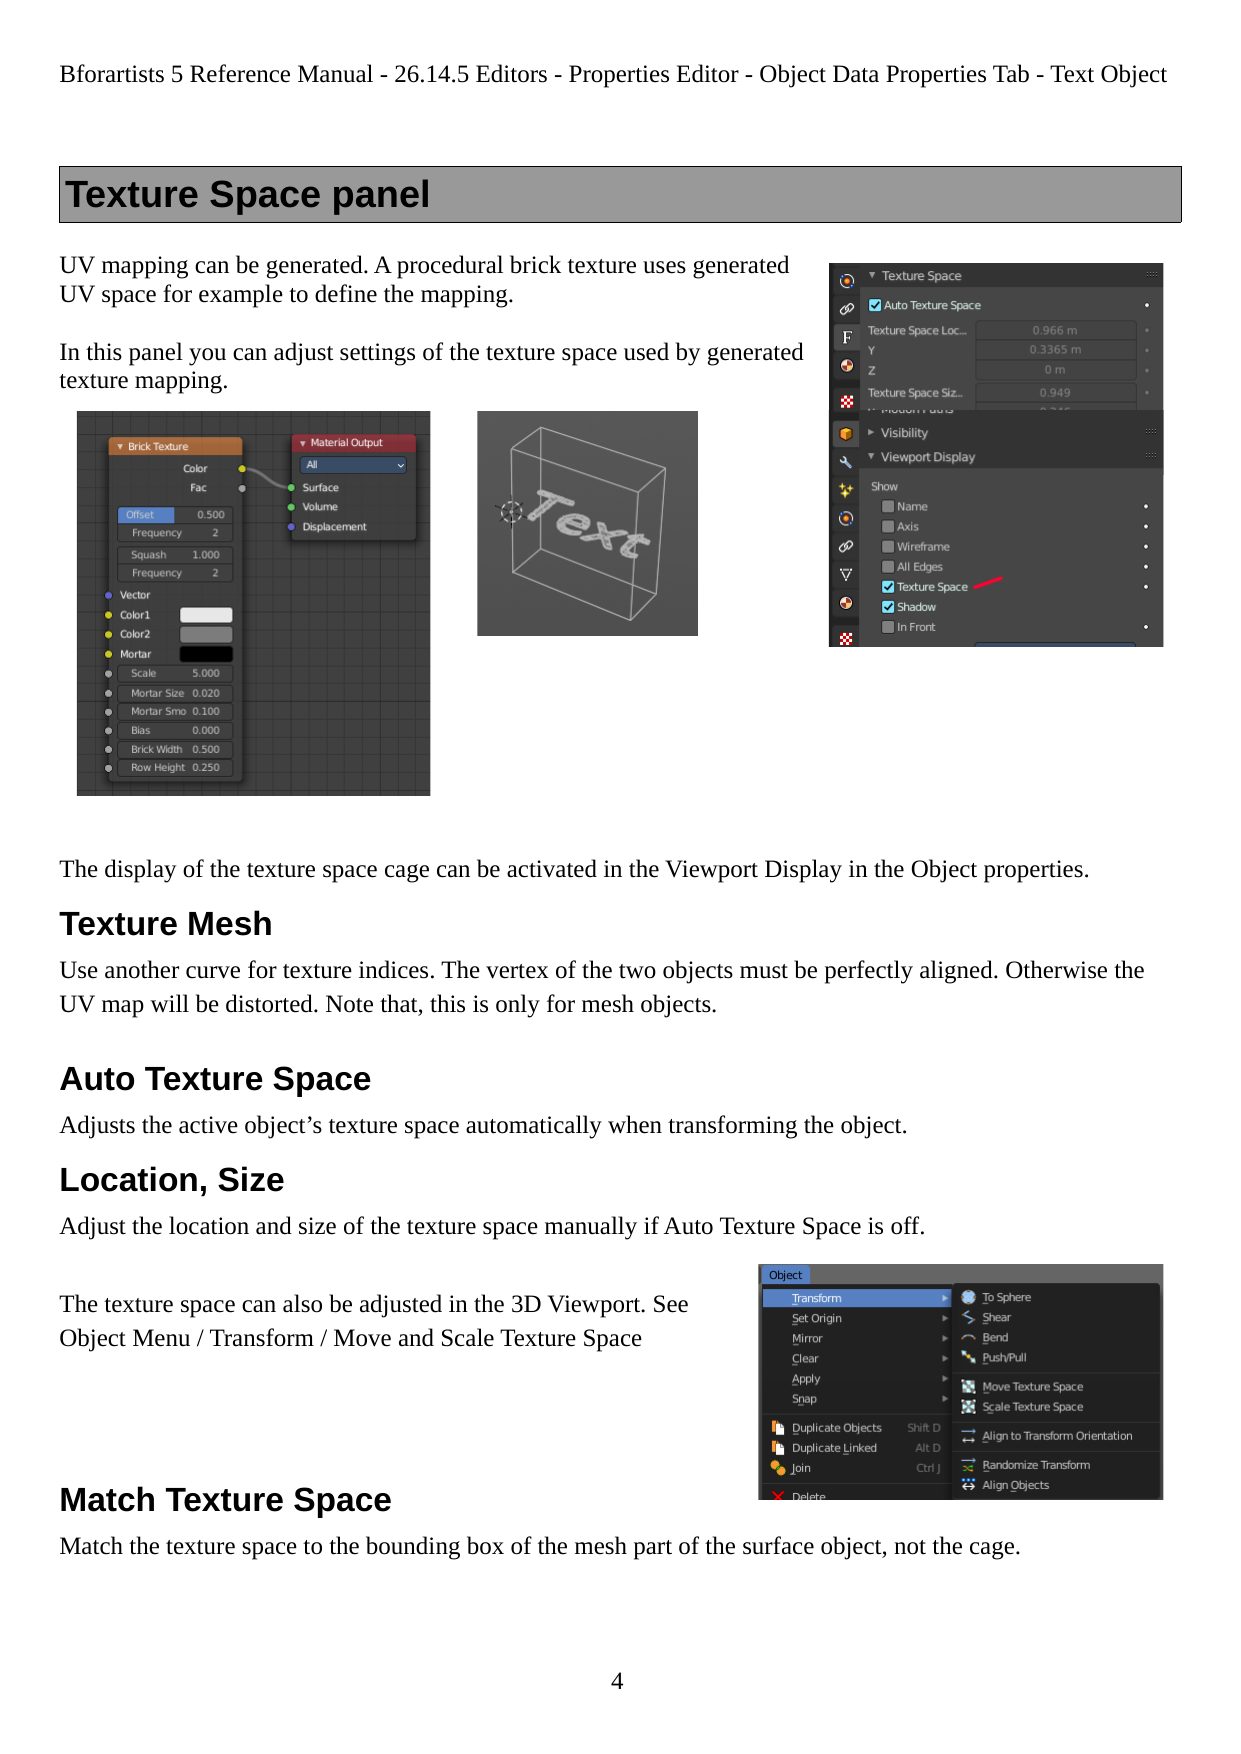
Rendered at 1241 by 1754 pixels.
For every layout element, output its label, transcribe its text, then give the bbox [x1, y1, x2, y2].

table_header Texture Space panel [60, 167, 1181, 222]
subtitle Texture Mesh [59, 904, 1181, 942]
subtitle Location, Size [59, 1160, 1181, 1199]
text In this panel you can adjust settings of the texture space used by generated texture mapping. [59, 337, 829, 394]
picture [76, 411, 431, 796]
picture [828, 263, 1164, 647]
subtitle Match Texture Space [59, 1479, 1181, 1518]
text Adjust the location and size of the texture space manually if Auto Texture Space is off. [59, 1211, 1181, 1240]
text UV mapping can be generated. A procedural brick texture uses generated UV space for example to define the mapping. [59, 250, 1181, 308]
text The texture space can also be adjusted in the 3D Viewport. See Object Menu / Transform / Move and Scale Texture Space [59, 1289, 758, 1352]
picture [758, 1264, 1164, 1500]
text The display of the texture space cage can be activated in the Viewport Display in the Object properties. [59, 854, 1181, 883]
text Match the texture space to the bounding box of the mesh part of the surface object, not the cage. [59, 1531, 1181, 1559]
text Use another curve for texture indices. The vertex of the two objects must be perfectly aligned. Otherwise the UV map will be distorted. Note that, this is only for mesh objects. [59, 955, 1181, 1018]
subtitle Auto Texture Space [59, 1059, 1181, 1098]
text Adjusts the active object’s texture space automatically when transforming the object. [59, 1110, 1181, 1139]
